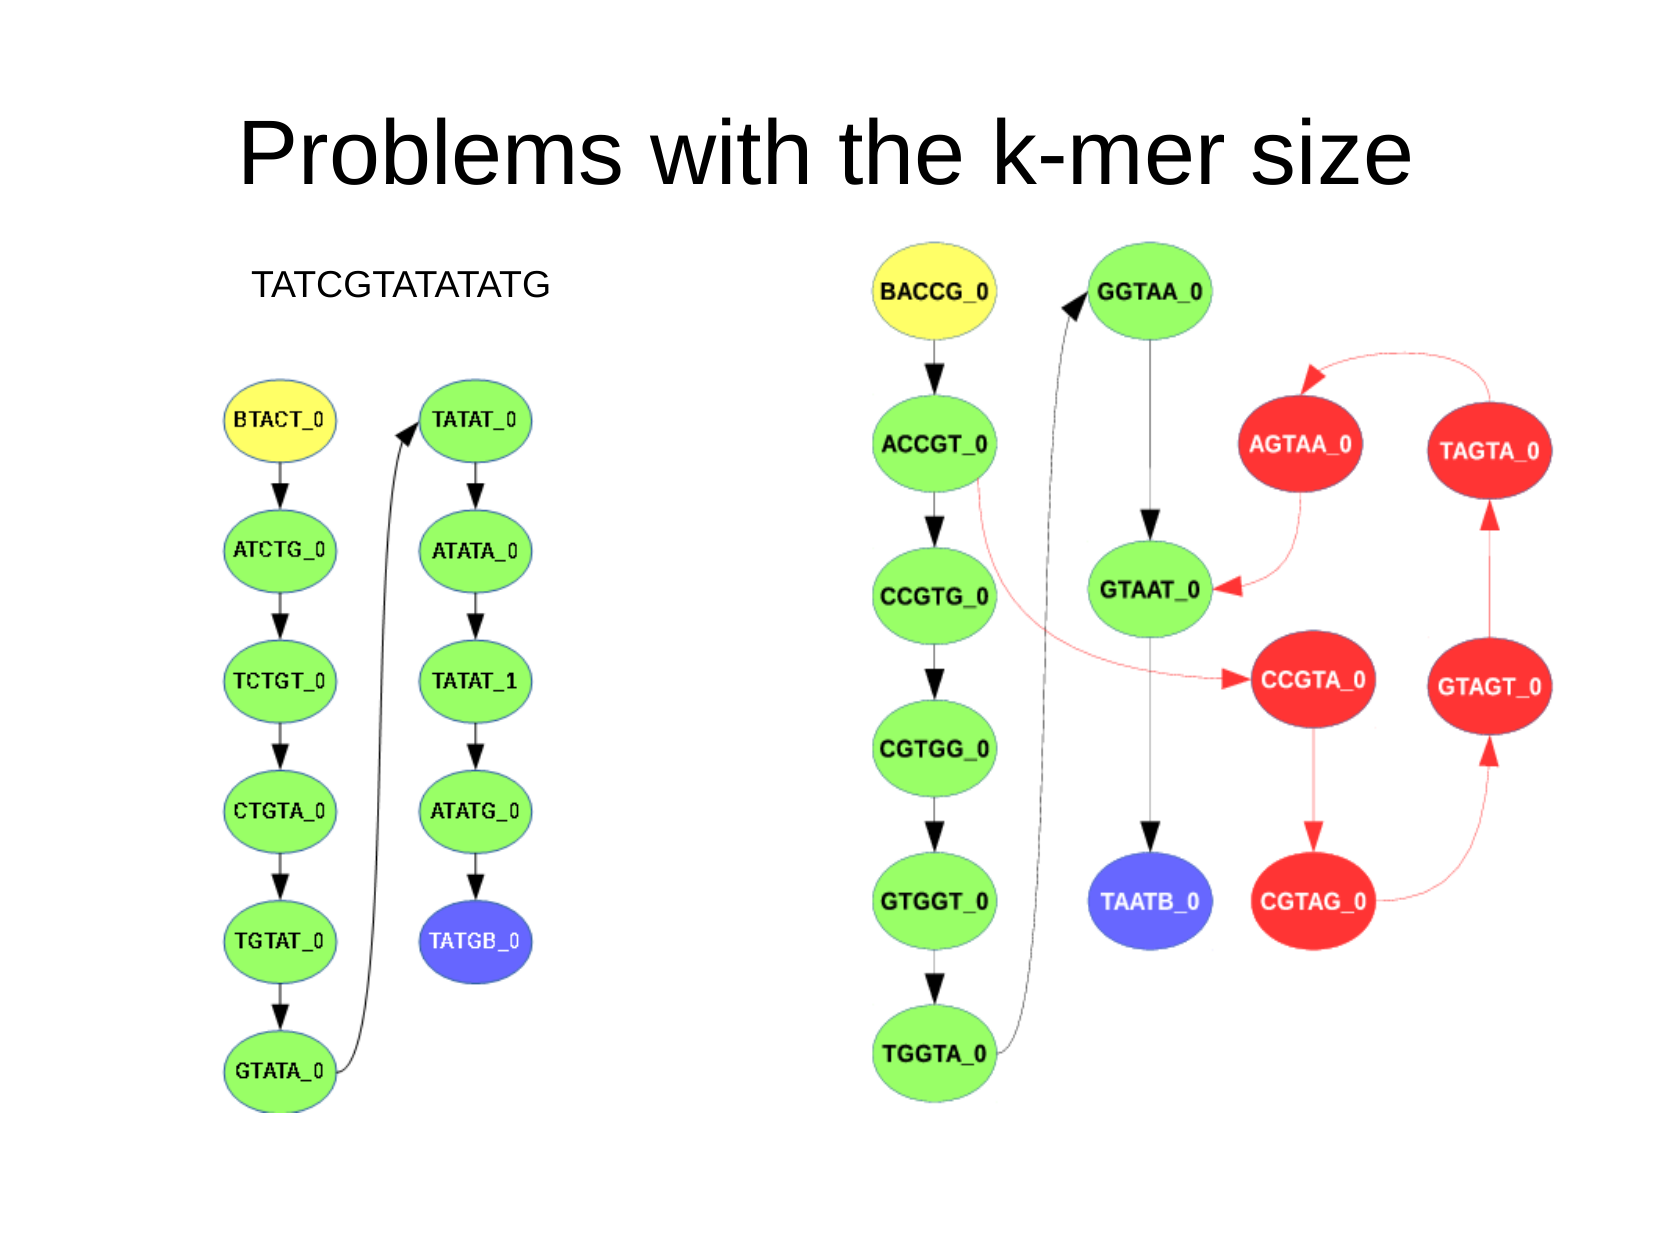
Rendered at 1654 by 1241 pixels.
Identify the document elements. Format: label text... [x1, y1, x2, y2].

picture [199, 352, 553, 1113]
title Problems with the k-mer size [82, 49, 1571, 257]
text_box TATCGTATATATG [236, 256, 756, 314]
picture [857, 206, 1561, 1170]
